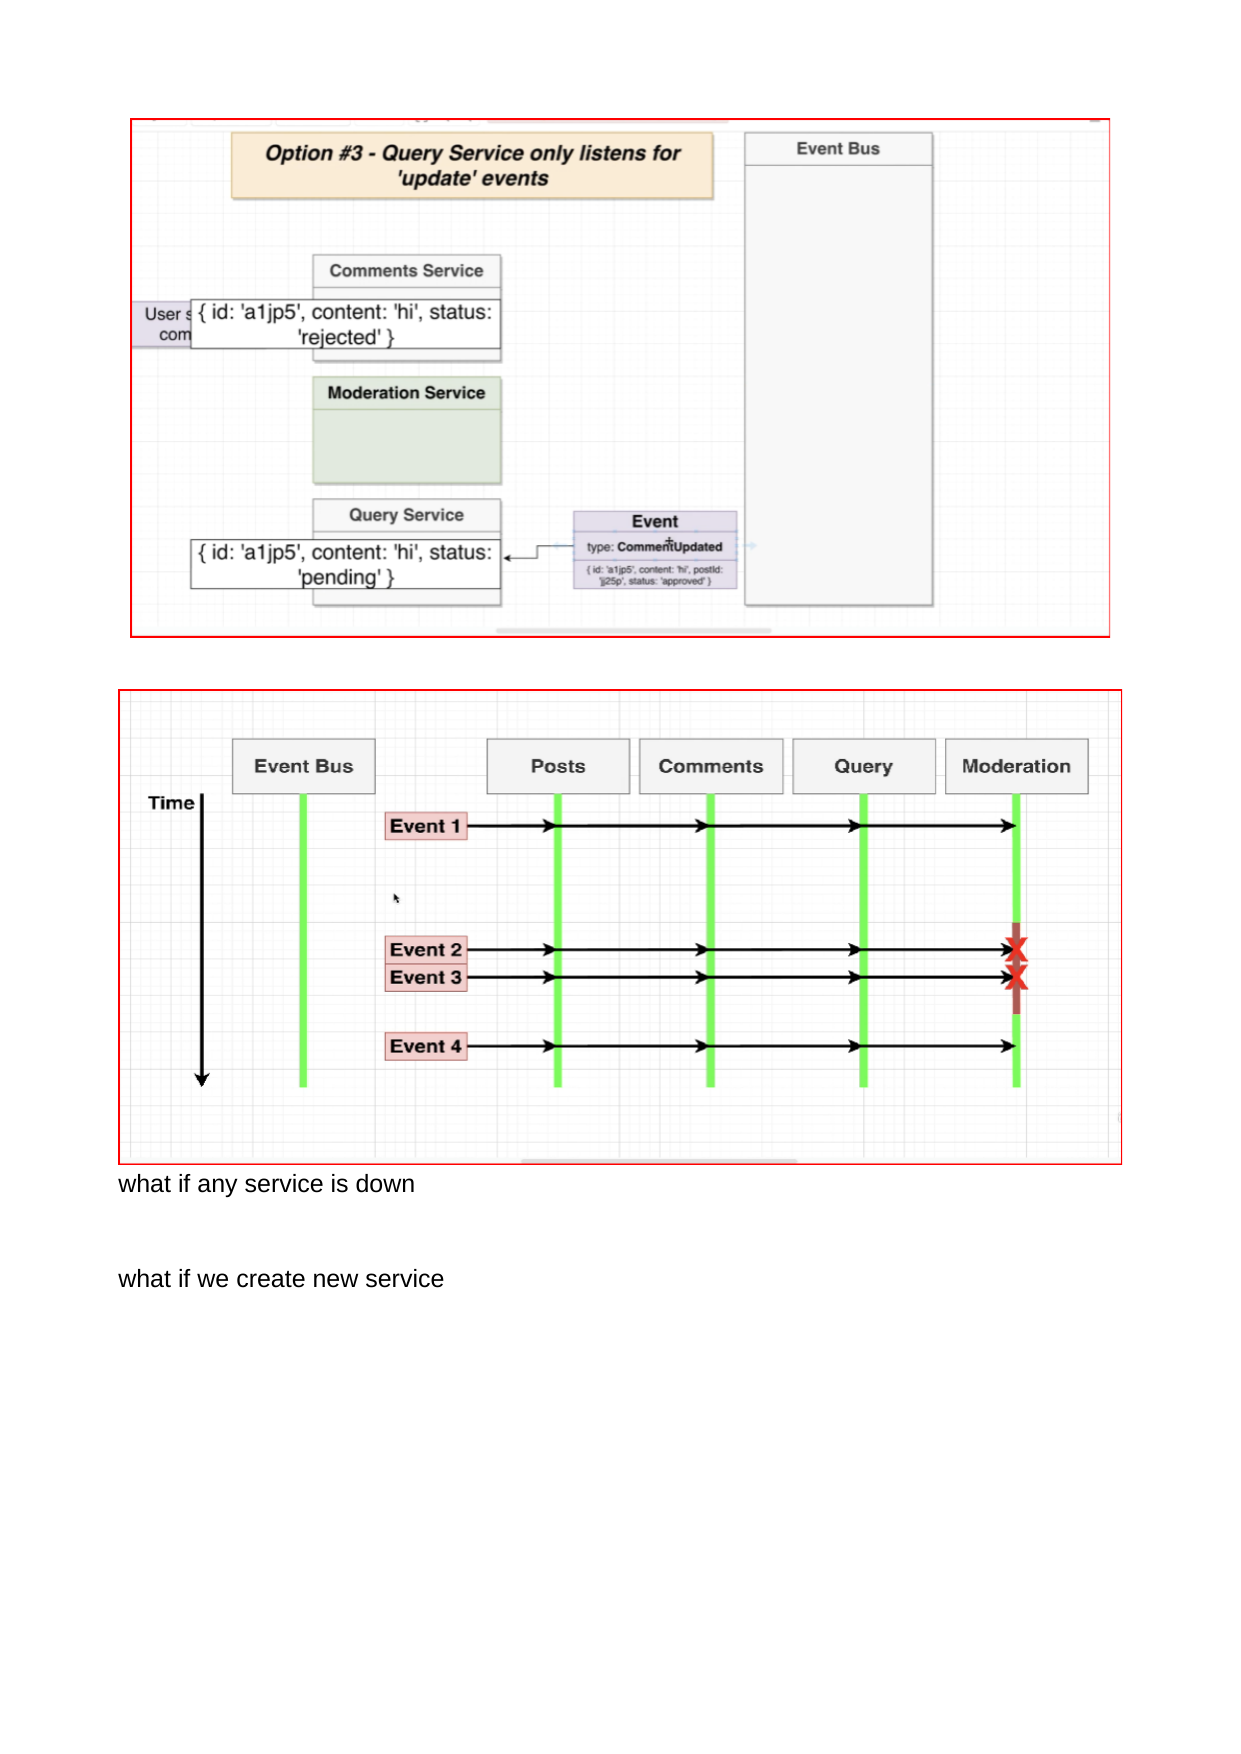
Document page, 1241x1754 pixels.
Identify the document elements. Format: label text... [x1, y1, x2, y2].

text what if any service is down [118, 1165, 1122, 1197]
picture [130, 118, 1111, 638]
text what if we create new service [118, 1264, 1122, 1293]
picture [118, 689, 1123, 1165]
